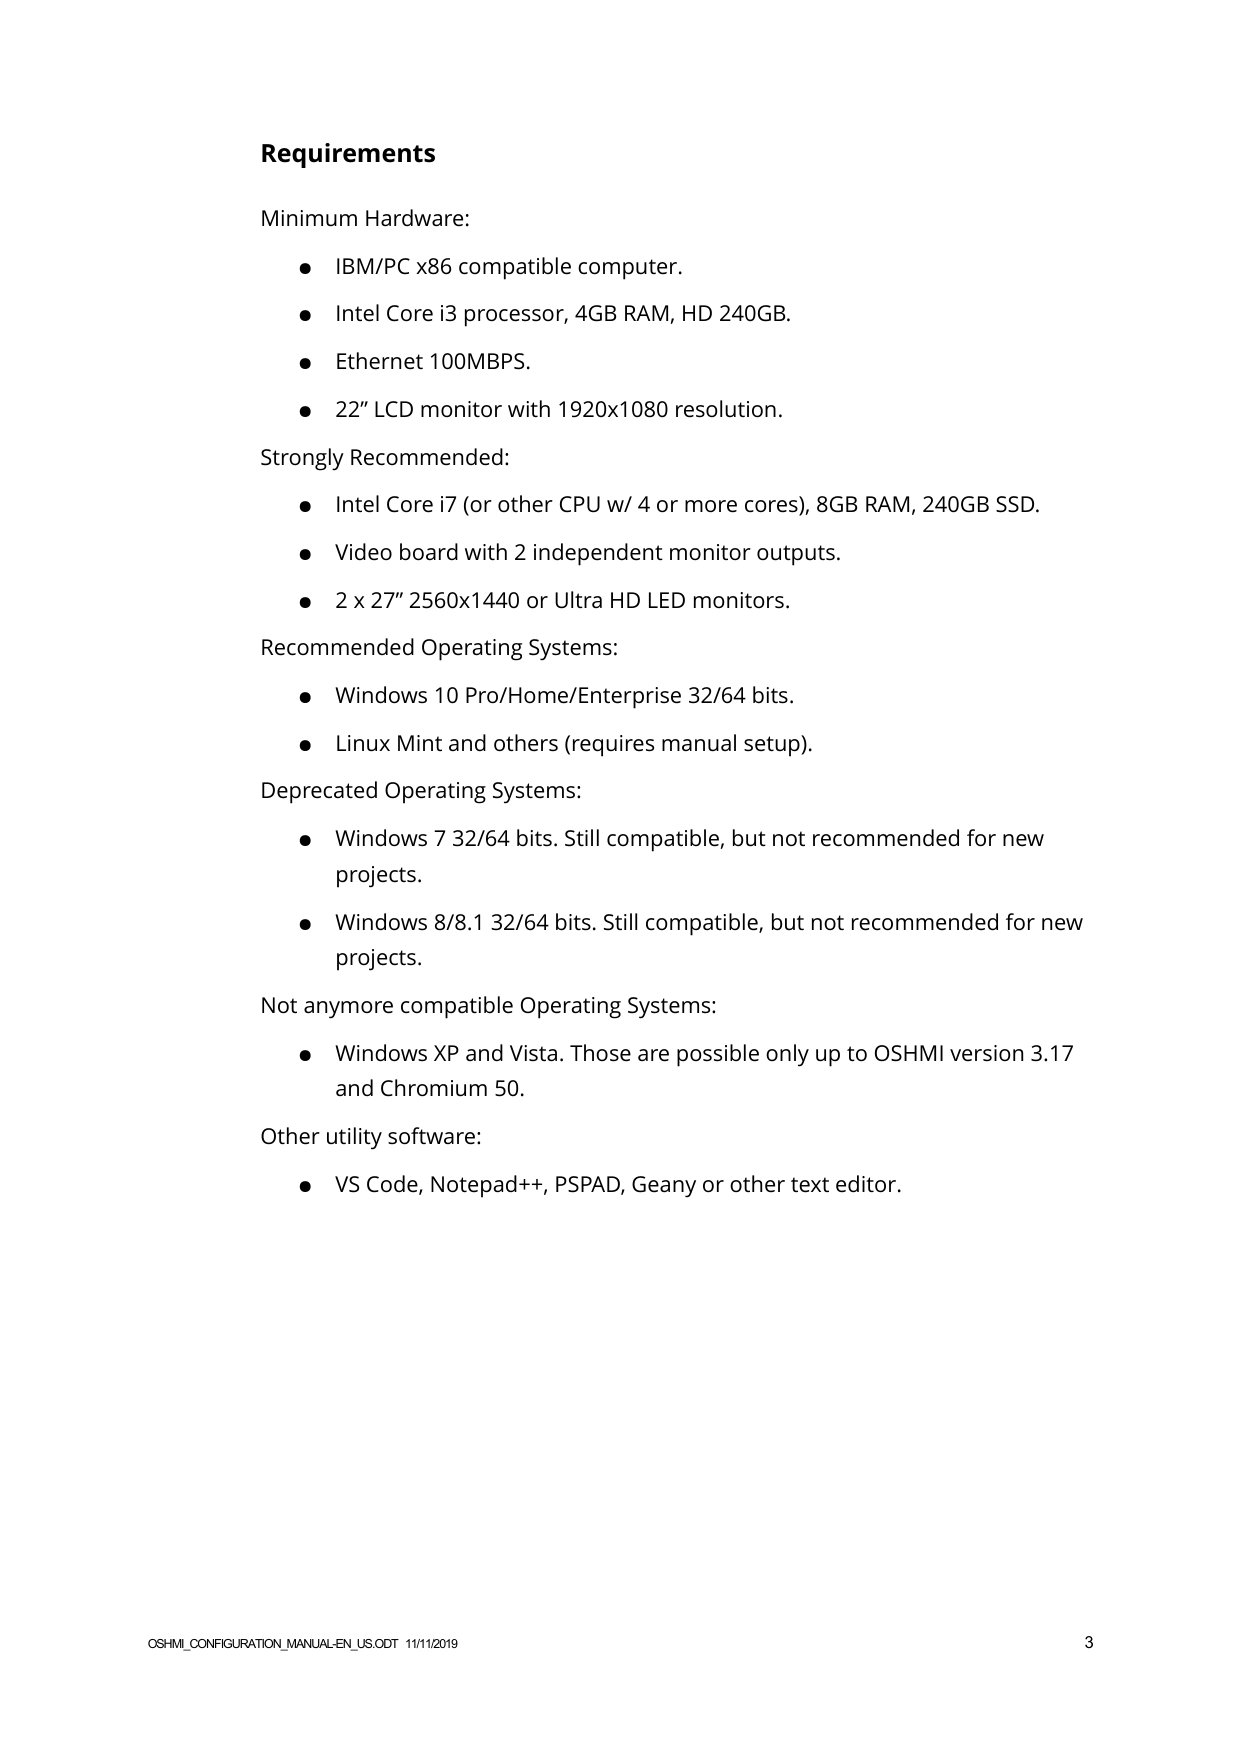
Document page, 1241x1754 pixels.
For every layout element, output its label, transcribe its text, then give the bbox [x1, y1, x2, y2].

list Ethernet 100MBPS. [298, 346, 1093, 376]
list 2 x 27” 2560x1440 or Ultra HD LED monitors. [298, 584, 1093, 614]
text Other utility software: [260, 1121, 1093, 1151]
text Recommended Operating Systems: [260, 632, 1093, 662]
text Strongly Recommended: [260, 441, 1093, 471]
list IBM/PC x86 compatible computer. [298, 251, 1093, 280]
text Minimum Hardware: [260, 203, 1093, 233]
text Deprecated Operating Systems: [260, 775, 1093, 805]
list Intel Core i3 processor, 4GB RAM, HD 240GB. [298, 298, 1093, 328]
list Windows 8/8.1 32/64 bits. Still compatible, but not recommended for new projects. [298, 907, 1093, 972]
list Windows 7 32/64 bits. Still compatible, but not recommended for new projects. [298, 823, 1093, 889]
list Video board with 2 independent monitor outputs. [298, 537, 1093, 567]
list Linux Mint and others (requires manual setup). [298, 728, 1093, 757]
list 22” LCD monitor with 1920x1080 resolution. [298, 394, 1093, 423]
list VS Code, Notepad++, PSPAD, Geany or other text editor. [298, 1169, 1093, 1199]
list Windows XP and Vista. Those are possible only up to OSHMI version 3.17 and Chromium 50. [298, 1038, 1093, 1103]
list Windows 10 Pro/Home/Enterprise 32/64 bits. [298, 680, 1093, 710]
text Not anymore compatible Operating Systems: [260, 990, 1093, 1020]
subtitle Requirements [260, 136, 1093, 170]
list Intel Core i7 (or other CPU w/ 4 or more cores), 8GB RAM, 240GB SSD. [298, 489, 1093, 519]
